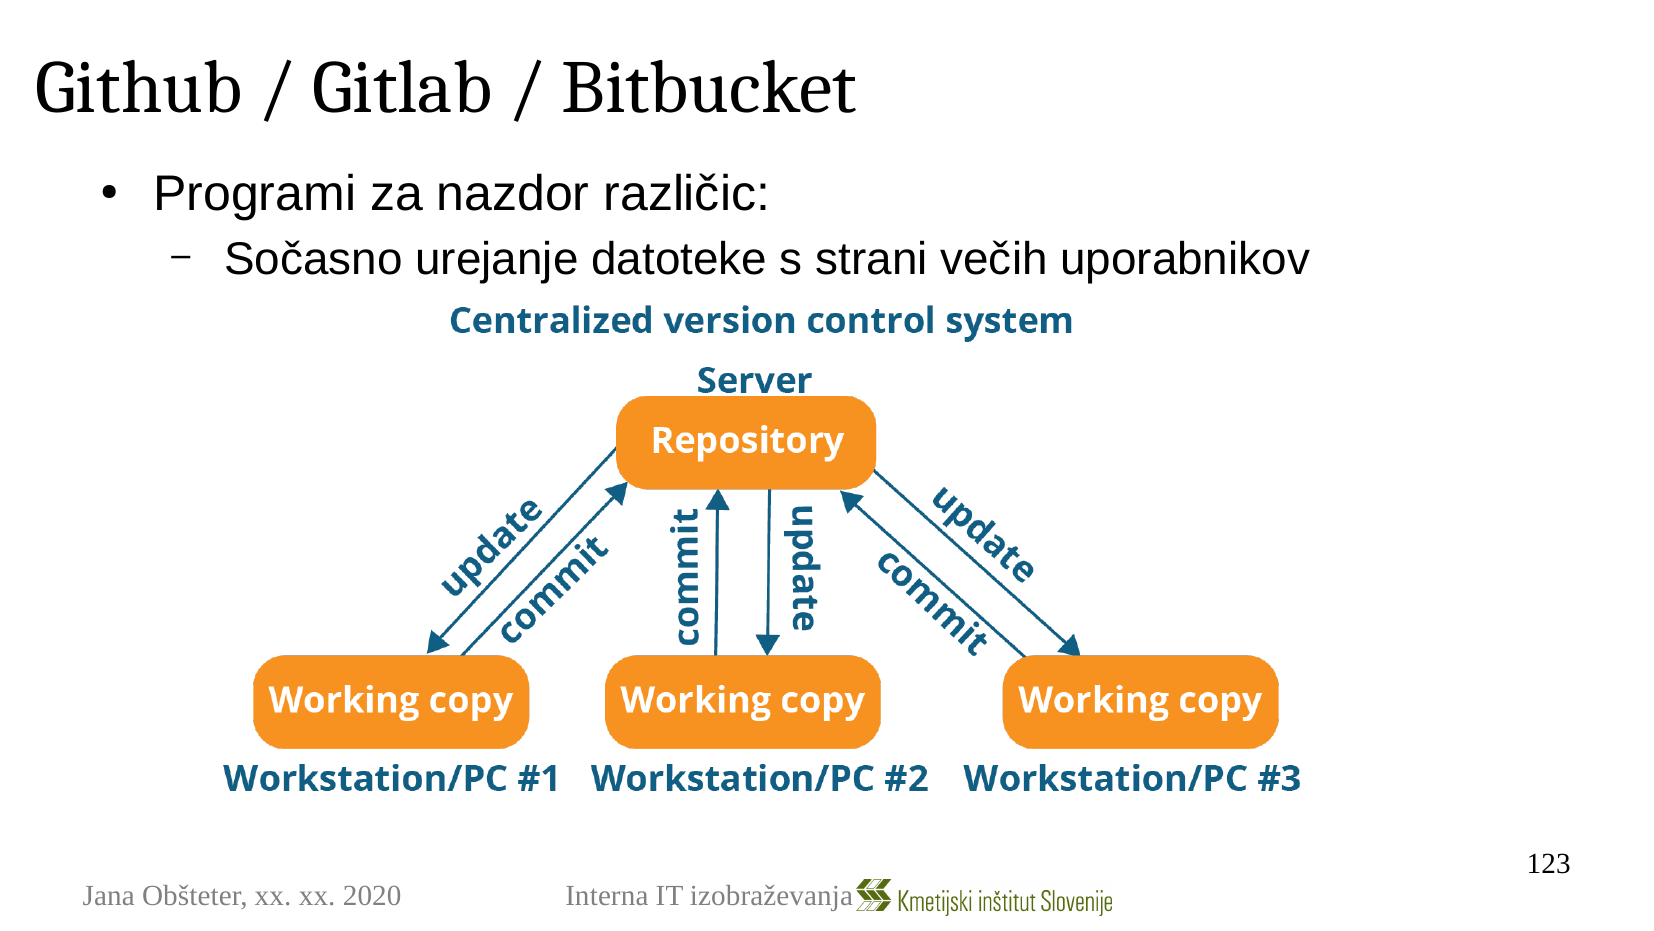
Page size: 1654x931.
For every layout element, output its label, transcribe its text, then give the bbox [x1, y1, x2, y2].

title Github / Gitlab / Bitbucket [35, 21, 1524, 154]
picture [856, 879, 1112, 916]
list Programi za nazdor različic: Sočasno urejanje datoteke s strani večih uporabnikov [82, 165, 1642, 827]
picture [150, 280, 1374, 821]
